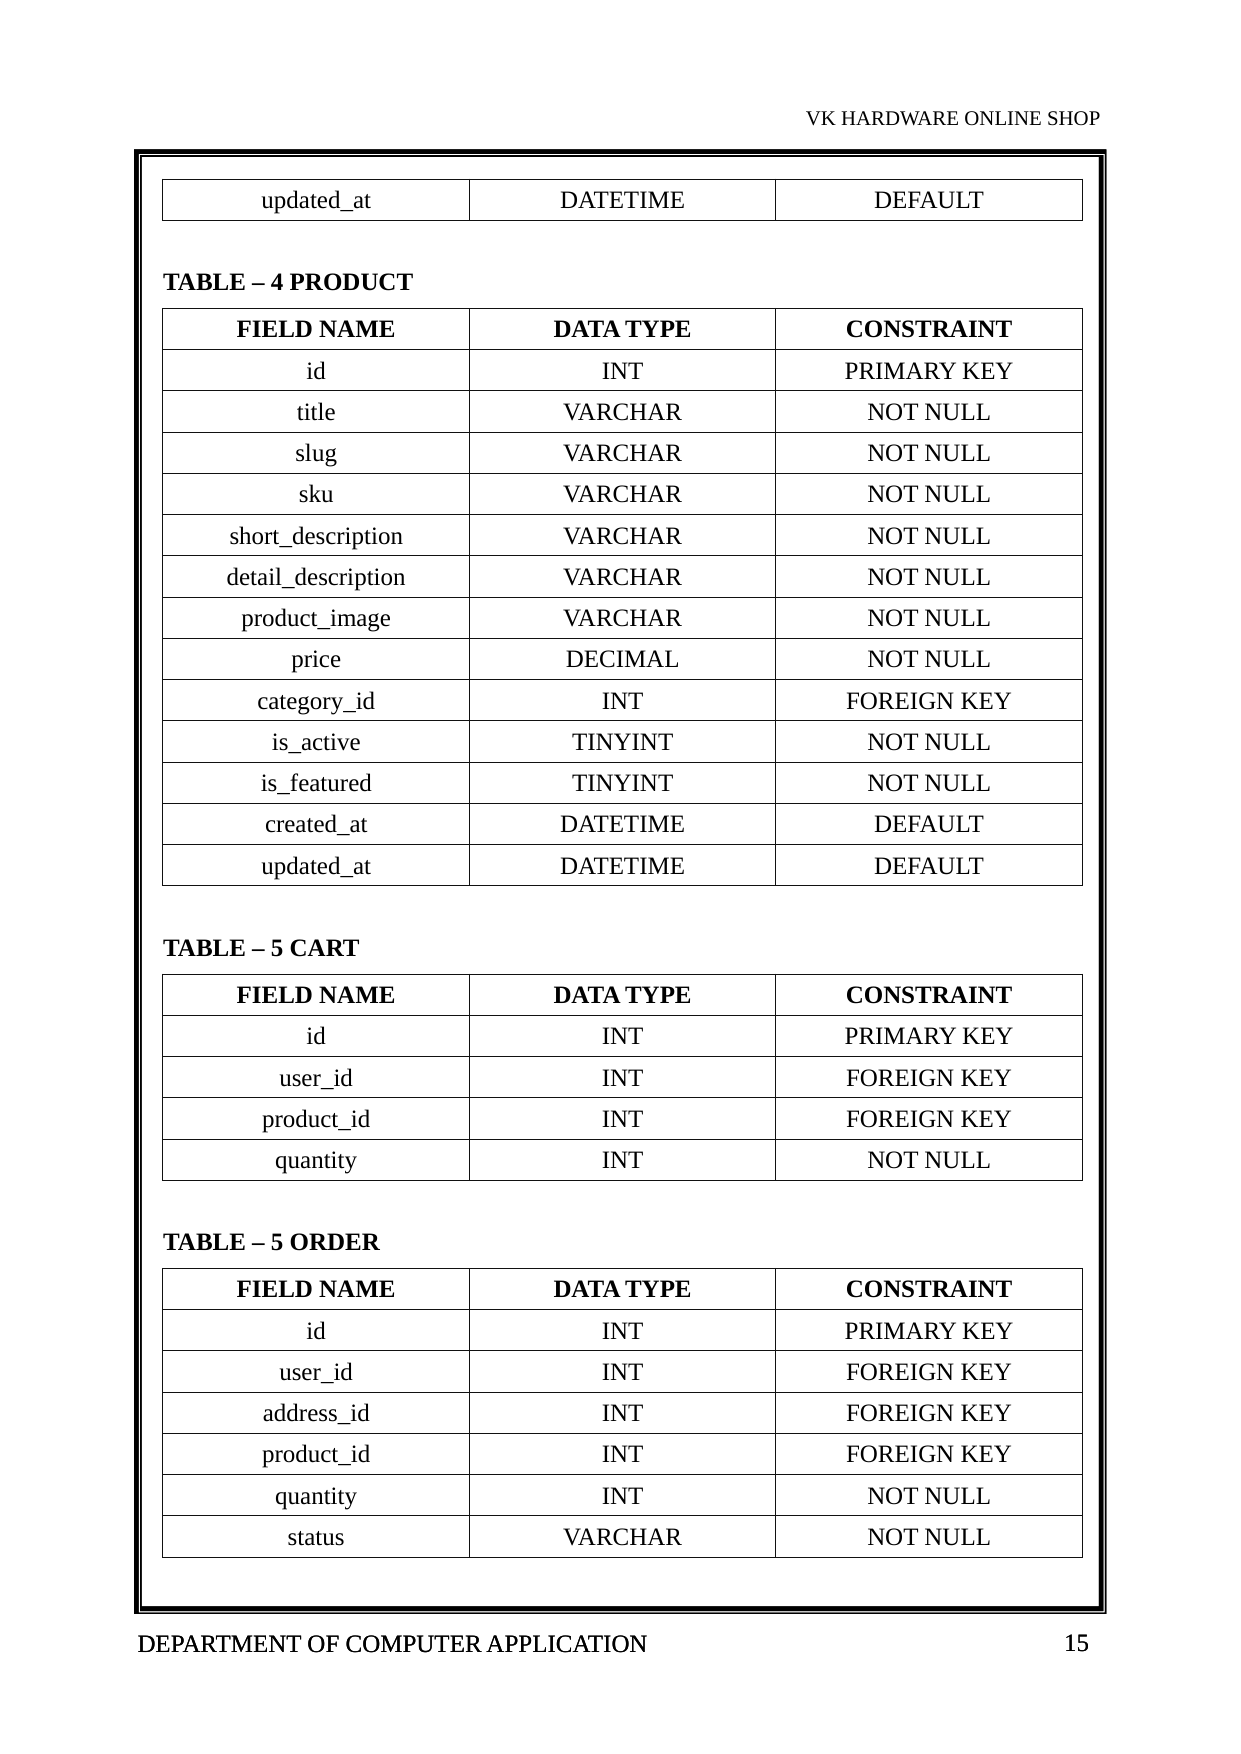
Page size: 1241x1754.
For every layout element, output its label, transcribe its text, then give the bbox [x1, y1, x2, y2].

text TABLE – 4 PRODUCT [163, 267, 1082, 296]
table_header DATA TYPE [470, 309, 775, 349]
table_cell PRIMARY KEY [776, 1310, 1082, 1350]
table_cell user_id [163, 1057, 469, 1097]
table_cell DATETIME [470, 804, 775, 844]
table_cell INT [470, 350, 775, 390]
table_cell user_id [163, 1351, 469, 1392]
table_cell VARCHAR [470, 556, 775, 597]
table_cell INT [470, 1475, 775, 1515]
table_cell product_image [163, 598, 469, 638]
table_cell INT [470, 1310, 775, 1350]
table_cell FOREIGN KEY [776, 1098, 1082, 1138]
table_cell NOT NULL [776, 763, 1082, 803]
table_header FIELD NAME [163, 1269, 469, 1309]
table_cell short_description [163, 515, 469, 555]
table_cell NOT NULL [776, 515, 1082, 555]
table_cell quantity [163, 1475, 469, 1515]
table_cell FOREIGN KEY [776, 1057, 1082, 1097]
table_cell product_id [163, 1098, 469, 1138]
table_cell NOT NULL [776, 474, 1082, 514]
table_cell updated_at [163, 845, 469, 885]
table_cell created_at [163, 804, 469, 844]
table_cell INT [470, 1351, 775, 1392]
table_cell slug [163, 433, 469, 473]
table_cell id [163, 350, 469, 390]
table_cell TINYINT [470, 763, 775, 803]
table_header FIELD NAME [163, 309, 469, 349]
table_cell updated_at [163, 180, 469, 220]
table_cell DATETIME [470, 180, 775, 220]
table_cell INT [470, 1016, 775, 1056]
table_header CONSTRAINT [776, 975, 1082, 1015]
table_cell id [163, 1016, 469, 1056]
table_cell price [163, 639, 469, 679]
table_cell category_id [163, 680, 469, 720]
table_cell TINYINT [470, 721, 775, 762]
table_cell NOT NULL [776, 556, 1082, 597]
table_cell PRIMARY KEY [776, 350, 1082, 390]
table_cell NOT NULL [776, 391, 1082, 432]
table_cell id [163, 1310, 469, 1350]
text TABLE – 5 CART [163, 933, 1082, 962]
table_cell INT [470, 680, 775, 720]
table_cell DEFAULT [776, 845, 1082, 885]
table_cell INT [470, 1057, 775, 1097]
table_cell DEFAULT [776, 180, 1082, 220]
table_cell is_featured [163, 763, 469, 803]
table_header DATA TYPE [470, 975, 775, 1015]
table_cell detail_description [163, 556, 469, 597]
table_cell NOT NULL [776, 1516, 1082, 1557]
table_cell NOT NULL [776, 598, 1082, 638]
table_cell VARCHAR [470, 474, 775, 514]
text DEPARTMENT OF COMPUTER APPLICATION [137, 1629, 658, 1658]
table_cell address_id [163, 1393, 469, 1433]
table_cell INT [470, 1098, 775, 1138]
table_header FIELD NAME [163, 975, 469, 1015]
table_cell NOT NULL [776, 721, 1082, 762]
table_cell status [163, 1516, 469, 1557]
table_header DATA TYPE [470, 1269, 775, 1309]
table_cell sku [163, 474, 469, 514]
table_cell title [163, 391, 469, 432]
text 15 [1064, 1628, 1095, 1657]
table_cell FOREIGN KEY [776, 680, 1082, 720]
table_cell is_active [163, 721, 469, 762]
table_cell INT [470, 1140, 775, 1180]
text VK HARDWARE ONLINE SHOP [652, 106, 1100, 130]
table_cell NOT NULL [776, 1140, 1082, 1180]
table_cell DECIMAL [470, 639, 775, 679]
table_cell VARCHAR [470, 515, 775, 555]
table_cell product_id [163, 1434, 469, 1474]
table_cell NOT NULL [776, 1475, 1082, 1515]
table_cell FOREIGN KEY [776, 1351, 1082, 1392]
table_cell VARCHAR [470, 433, 775, 473]
table_cell VARCHAR [470, 1516, 775, 1557]
table_cell FOREIGN KEY [776, 1434, 1082, 1474]
table_cell NOT NULL [776, 639, 1082, 679]
table_header CONSTRAINT [776, 309, 1082, 349]
table_cell FOREIGN KEY [776, 1393, 1082, 1433]
table_cell INT [470, 1393, 775, 1433]
table_cell quantity [163, 1140, 469, 1180]
table_cell DEFAULT [776, 804, 1082, 844]
table_cell PRIMARY KEY [776, 1016, 1082, 1056]
text TABLE – 5 ORDER [163, 1227, 1082, 1256]
table_cell DATETIME [470, 845, 775, 885]
table_cell VARCHAR [470, 598, 775, 638]
table_cell VARCHAR [470, 391, 775, 432]
table_header CONSTRAINT [776, 1269, 1082, 1309]
table_cell NOT NULL [776, 433, 1082, 473]
table_cell INT [470, 1434, 775, 1474]
